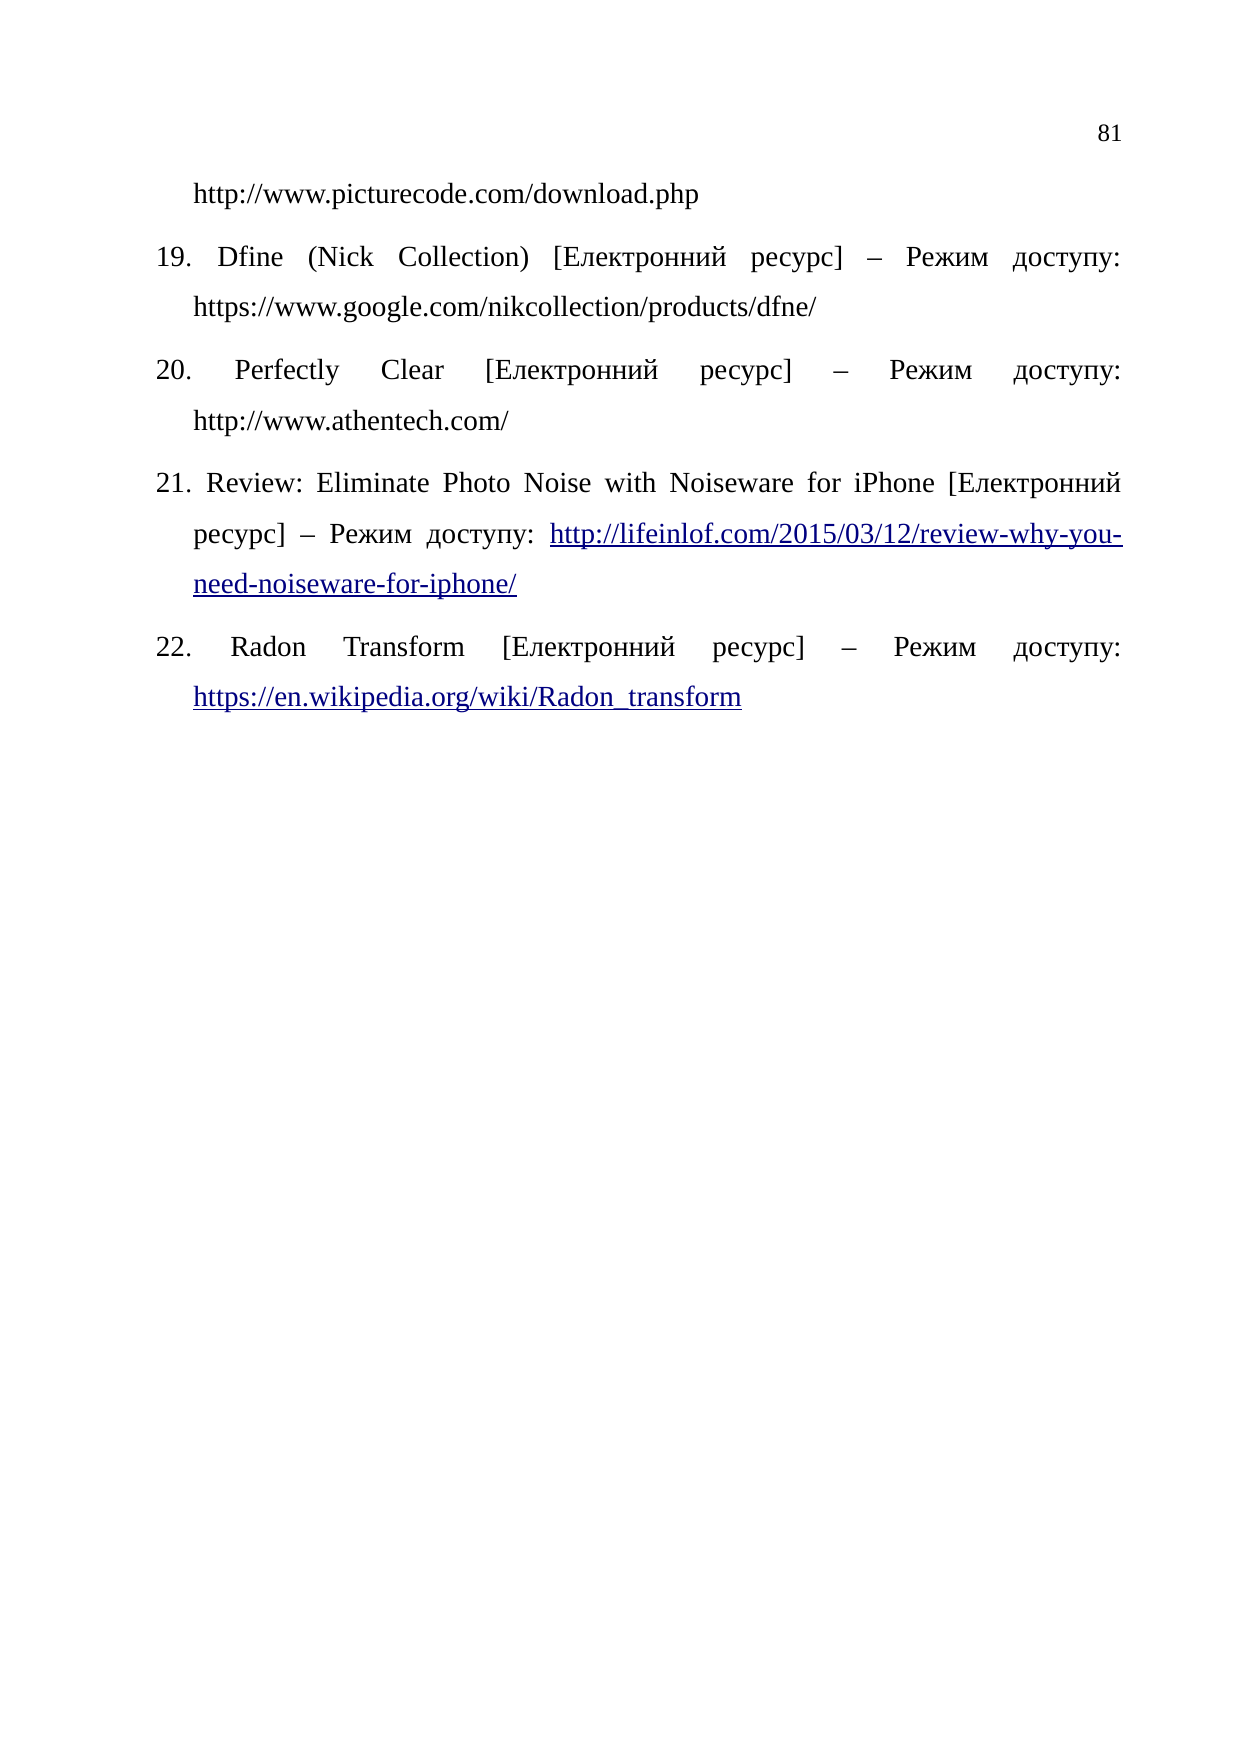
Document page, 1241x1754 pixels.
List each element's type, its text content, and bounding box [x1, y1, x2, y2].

list http://www.picturecode.com/download.php [156, 176, 1122, 210]
list Radon Transform [Електронний ресурс] – Режим доступу: https://en.wikipedia.org/wiki/Radon_transform [156, 629, 1122, 713]
list Dfine (Nick Collection) [Електронний ресурс] – Режим доступу: https://www.google.com/nikcollection/products/dfne/ [156, 239, 1122, 323]
list Review: Eliminate Photo Noise with Noiseware for iPhone [Електронний ресурс] – Режим доступу: http://lifeinlof.com/2015/03/12/review-why-you-need-noiseware-for-iphone/ [156, 466, 1122, 600]
list Perfectly Clear [Електронний ресурс] – Режим доступу: http://www.athentech.com/ [156, 352, 1122, 436]
